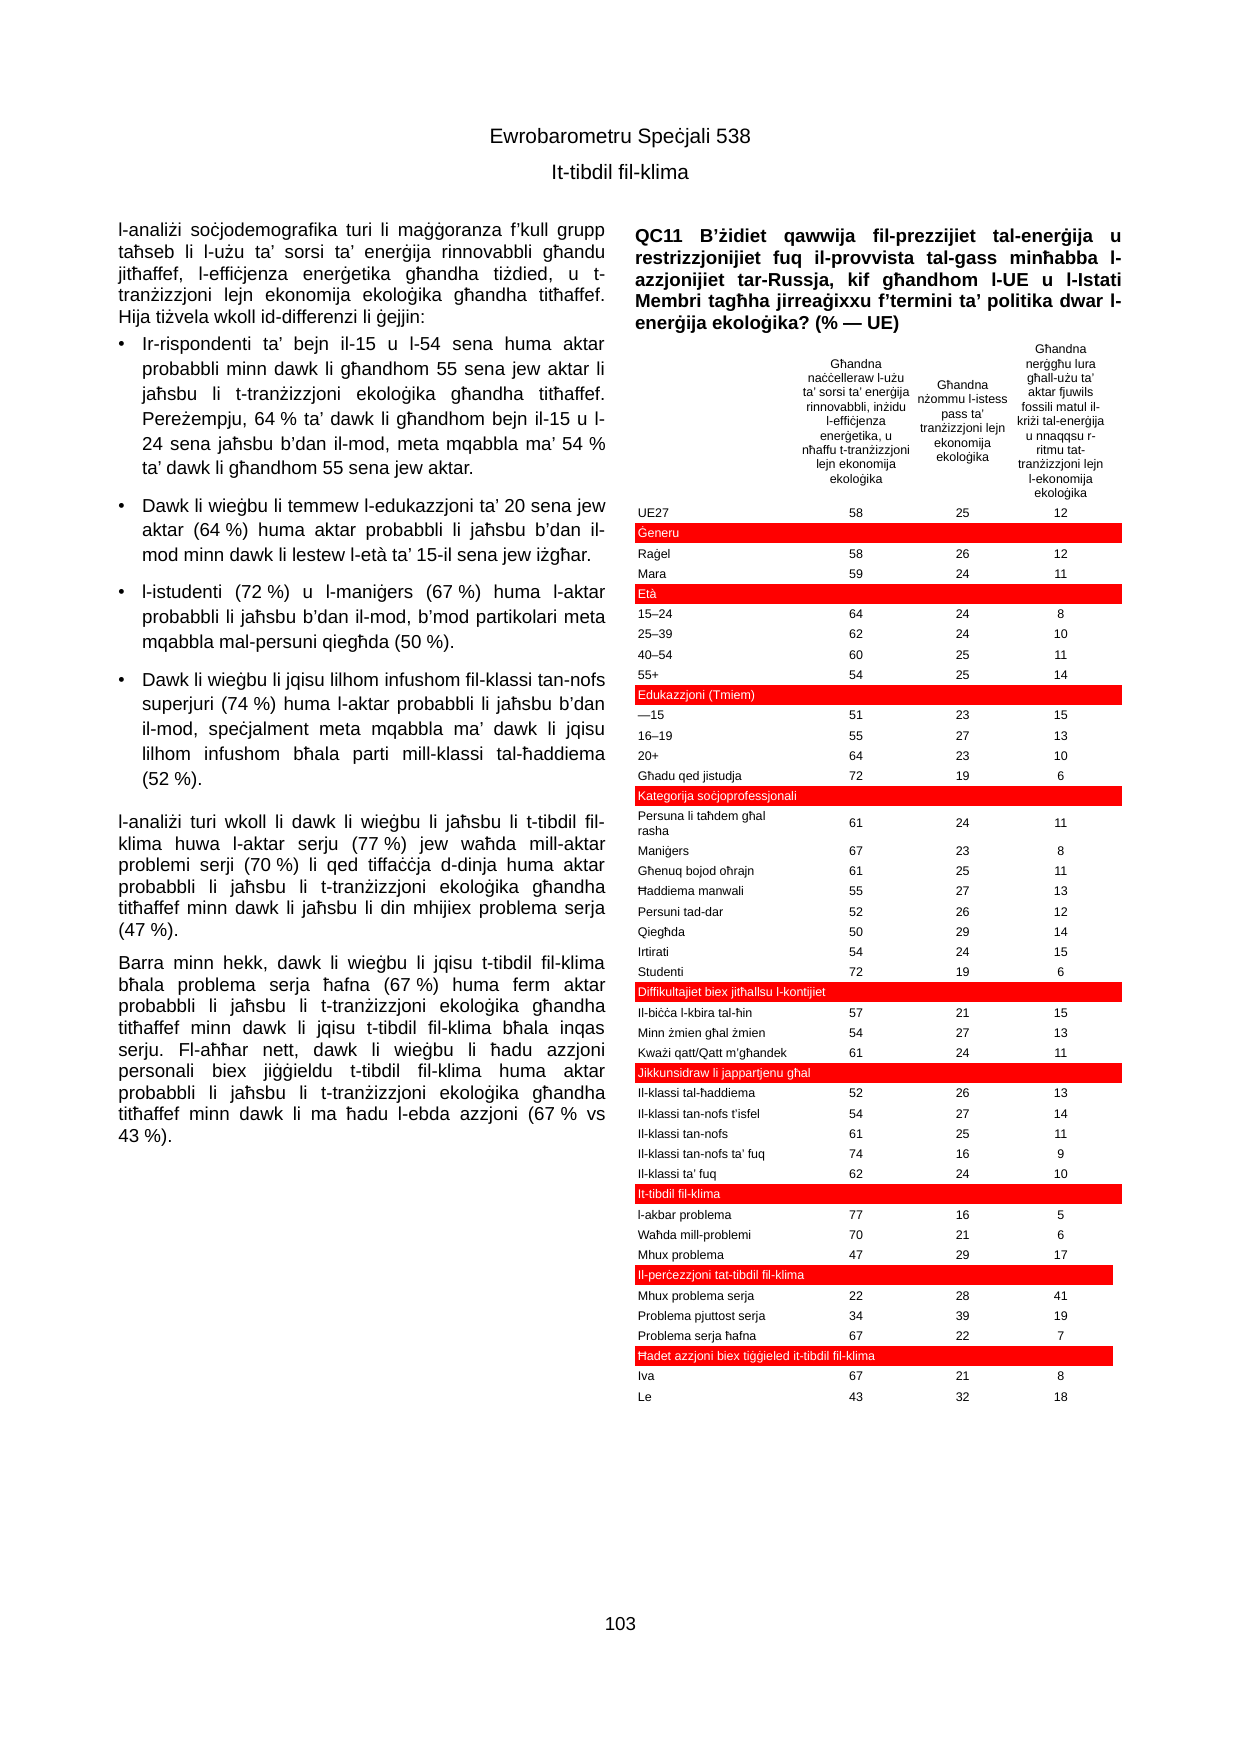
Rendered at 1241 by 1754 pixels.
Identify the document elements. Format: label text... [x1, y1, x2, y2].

table_header Għandna nżommu l-istess pass ta’ tranżizzjoni lejn ekonomija ekoloġika [913, 339, 1011, 503]
table_cell 32 [913, 1386, 1011, 1406]
table_cell Qiegħda [635, 921, 798, 942]
table_cell 10 [1011, 624, 1109, 644]
table_cell 64 [799, 604, 913, 624]
table_cell 14 [1011, 1103, 1109, 1123]
table_cell Persuna li taħdem għal rasha [635, 806, 798, 841]
table_cell 18 [1011, 1386, 1109, 1406]
table_cell 13 [1011, 1023, 1109, 1043]
table_cell 13 [1011, 1083, 1109, 1103]
table_cell 59 [799, 564, 913, 584]
table_cell 11 [1011, 1124, 1109, 1144]
table_cell [1110, 901, 1122, 921]
table_cell 11 [1011, 806, 1109, 841]
table_cell Diffikultajiet biex jitħallsu l-kontijiet [635, 982, 1122, 1002]
table_cell UE27 [635, 503, 798, 523]
table_cell [1110, 564, 1122, 584]
table_cell 55 [799, 881, 913, 901]
table_cell 24 [913, 942, 1011, 962]
table_cell 40–54 [635, 644, 798, 664]
table_cell [1110, 1386, 1122, 1406]
table_cell [1110, 1164, 1122, 1184]
table_cell Studenti [635, 962, 798, 982]
table_cell 61 [799, 1043, 913, 1063]
table_cell Il-klassi tan-nofs ta’ fuq [635, 1144, 798, 1164]
table_cell 22 [799, 1285, 913, 1305]
table_cell Mara [635, 564, 798, 584]
table_cell 8 [1011, 841, 1109, 861]
table_cell 67 [799, 841, 913, 861]
table_cell 10 [1011, 1164, 1109, 1184]
table_cell 55+ [635, 665, 798, 685]
table_cell 55 [799, 725, 913, 745]
table_cell 77 [799, 1204, 913, 1224]
table_cell [1110, 766, 1122, 786]
table_header [635, 339, 798, 503]
table_cell 13 [1011, 881, 1109, 901]
table_cell [1110, 921, 1122, 942]
list Dawk li wieġbu li temmew l-edukazzjoni ta’ 20 sena jew aktar (64 %) huma aktar probabbli li jaħsbu b’dan il-mod minn dawk li lestew l-età ta’ 15-il sena jew iżgħar. [118, 494, 605, 566]
table_cell 29 [913, 921, 1011, 942]
list Ir-rispondenti ta’ bejn il-15 u l-54 sena huma aktar probabbli minn dawk li għandhom 55 sena jew aktar li jaħsbu li t-tranżizzjoni ekoloġika għandha titħaffef. Pereżempju, 64 % ta’ dawk li għandhom bejn il-15 u l-24 sena jaħsbu b’dan il-mod, meta mqabbla ma’ 54 % ta’ dawk li għandhom 55 sena jew aktar. [118, 333, 605, 479]
table_cell Età [635, 584, 1122, 604]
table_cell Għadu qed jistudja [635, 766, 798, 786]
table_cell 54 [799, 942, 913, 962]
table_cell Problema pjuttost serja [635, 1305, 798, 1326]
list Dawk li wieġbu li jqisu lilhom infushom fil-klassi tan-nofs superjuri (74 %) huma l-aktar probabbli li jaħsbu b’dan il-mod, speċjalment meta mqabbla ma’ dawk li jqisu lilhom infushom bħala parti mill-klassi tal-ħaddiema (52 %). [118, 668, 605, 789]
table_cell Mhux problema [635, 1245, 798, 1265]
table_cell [1110, 1245, 1122, 1265]
table_cell 67 [799, 1366, 913, 1386]
table_cell 25–39 [635, 624, 798, 644]
table_cell [1110, 745, 1122, 766]
table_cell 17 [1011, 1245, 1109, 1265]
table_cell [1110, 1103, 1122, 1123]
table_cell 9 [1011, 1144, 1109, 1164]
table_cell Edukazzjoni (Tmiem) [635, 685, 1122, 705]
table_cell 14 [1011, 921, 1109, 942]
table_cell 57 [799, 1002, 913, 1022]
table_cell Minn żmien għal żmien [635, 1023, 798, 1043]
table_cell Iva [635, 1366, 798, 1386]
table_cell 72 [799, 766, 913, 786]
table_cell [1110, 806, 1122, 841]
table_cell [1110, 665, 1122, 685]
table_cell Il-klassi tan-nofs t’isfel [635, 1103, 798, 1123]
table_cell Maniġers [635, 841, 798, 861]
table_cell 23 [913, 705, 1011, 725]
table_cell 29 [913, 1245, 1011, 1265]
table_cell 25 [913, 503, 1011, 523]
table_cell 15 [1011, 705, 1109, 725]
table_cell [1110, 841, 1122, 861]
table_cell [1110, 1285, 1122, 1305]
table_cell 11 [1011, 644, 1109, 664]
table_cell Irtirati [635, 942, 798, 962]
table_cell [1110, 1305, 1122, 1326]
table_cell [1110, 942, 1122, 962]
table_cell Il-perċezzjoni tat-tibdil fil-klima [635, 1265, 1113, 1285]
text Barra minn hekk, dawk li wieġbu li jqisu t-tibdil fil-klima bħala problema serja ħafna (67 %) huma ferm aktar probabbli li jaħsbu li t-tranżizzjoni ekoloġika għandha titħaffef minn dawk li jqisu t-tibdil fil-klima bħala inqas serju. Fl-aħħar nett, dawk li wieġbu li ħadu azzjoni personali biex jiġġieldu t-tibdil fil-klima huma aktar probabbli li jaħsbu li t-tranżizzjoni ekoloġika għandha titħaffef minn dawk li ma ħadu l-ebda azzjoni (67 % vs 43 %). [118, 952, 605, 1146]
table_cell 26 [913, 901, 1011, 921]
table_cell 21 [913, 1225, 1011, 1245]
table_cell [1110, 1002, 1122, 1022]
table_cell [1110, 725, 1122, 745]
table_cell 11 [1011, 1043, 1109, 1063]
list l-istudenti (72 %) u l-maniġers (67 %) huma l-aktar probabbli li jaħsbu b’dan il-mod, b’mod partikolari meta mqabbla mal-persuni qiegħda (50 %). [118, 581, 605, 653]
table_cell 23 [913, 841, 1011, 861]
table_cell 51 [799, 705, 913, 725]
table_cell [1110, 1366, 1122, 1386]
table_cell 12 [1011, 503, 1109, 523]
table_cell Persuni tad-dar [635, 901, 798, 921]
table_cell 19 [913, 766, 1011, 786]
table_cell 16 [913, 1204, 1011, 1224]
table_cell [1110, 1326, 1122, 1346]
text l-analiżi soċjodemografika turi li maġġoranza f’kull grupp taħseb li l-użu ta’ sorsi ta’ enerġija rinnovabbli għandu jitħaffef, l-effiċjenza enerġetika għandha tiżdied, u t-tranżizzjoni lejn ekonomija ekoloġika għandha titħaffef. Hija tiżvela wkoll id-differenzi li ġejjin: [118, 219, 605, 327]
table_cell 6 [1011, 1225, 1109, 1245]
table_cell 6 [1011, 962, 1109, 982]
table_cell Mhux problema serja [635, 1285, 798, 1305]
table_cell 11 [1011, 564, 1109, 584]
table_cell 12 [1011, 543, 1109, 563]
table_cell [1113, 1265, 1122, 1285]
table_cell Il-klassi ta’ fuq [635, 1164, 798, 1184]
table_cell It-tibdil fil-klima [635, 1184, 1122, 1204]
table_header [1110, 339, 1122, 503]
table_cell 61 [799, 806, 913, 841]
table_cell 62 [799, 1164, 913, 1184]
table_cell 15–24 [635, 604, 798, 624]
table_cell 25 [913, 644, 1011, 664]
table_cell 7 [1011, 1326, 1109, 1346]
table_cell 34 [799, 1305, 913, 1326]
table_cell [1110, 861, 1122, 881]
table_cell 15 [1011, 942, 1109, 962]
table_cell 22 [913, 1326, 1011, 1346]
table_cell Problema serja ħafna [635, 1326, 798, 1346]
table_cell 47 [799, 1245, 913, 1265]
table_cell Għenuq bojod oħrajn [635, 861, 798, 881]
table_cell 19 [1011, 1305, 1109, 1326]
table_cell 24 [913, 604, 1011, 624]
table_cell 62 [799, 624, 913, 644]
table_cell Ħadet azzjoni biex tiġġieled it-tibdil fil-klima [635, 1346, 1113, 1366]
table_cell 12 [1011, 901, 1109, 921]
table_cell 20+ [635, 745, 798, 766]
table_cell 41 [1011, 1285, 1109, 1305]
table_cell Jikkunsidraw li jappartjenu għal [635, 1063, 1122, 1083]
table_cell 74 [799, 1144, 913, 1164]
table_cell 70 [799, 1225, 913, 1245]
table_cell 50 [799, 921, 913, 942]
table_cell 25 [913, 861, 1011, 881]
table_cell 28 [913, 1285, 1011, 1305]
table_cell [1110, 1124, 1122, 1144]
table_cell 58 [799, 503, 913, 523]
table_cell 61 [799, 861, 913, 881]
table_cell 11 [1011, 861, 1109, 881]
table_cell [1110, 503, 1122, 523]
table_cell 25 [913, 1124, 1011, 1144]
table_cell Il-klassi tan-nofs [635, 1124, 798, 1144]
table_cell 16–19 [635, 725, 798, 745]
table_cell [1110, 543, 1122, 563]
table_cell 43 [799, 1386, 913, 1406]
table_cell [1110, 1144, 1122, 1164]
table_cell [1110, 604, 1122, 624]
table_header Għandna nerġgħu lura għall-użu ta’ aktar fjuwils fossili matul il-kriżi tal-enerġija u nnaqqsu r-ritmu tat-tranżizzjoni lejn l-ekonomija ekoloġika [1011, 339, 1109, 503]
table_cell [1113, 1346, 1122, 1366]
table_cell [1110, 1043, 1122, 1063]
table_cell Il-biċċa l-kbira tal-ħin [635, 1002, 798, 1022]
table_cell Ħaddiema manwali [635, 881, 798, 901]
table_cell Il-klassi tal-ħaddiema [635, 1083, 798, 1103]
table_cell 64 [799, 745, 913, 766]
table_cell 6 [1011, 766, 1109, 786]
table_cell Raġel [635, 543, 798, 563]
table_cell 5 [1011, 1204, 1109, 1224]
table_cell 72 [799, 962, 913, 982]
table_cell Kategorija soċjoprofessjonali [635, 786, 1122, 806]
table_cell Le [635, 1386, 798, 1406]
table_cell 21 [913, 1366, 1011, 1386]
table_cell 27 [913, 1103, 1011, 1123]
table_cell 16 [913, 1144, 1011, 1164]
table_cell 13 [1011, 725, 1109, 745]
text l-analiżi turi wkoll li dawk li wieġbu li jaħsbu li t-tibdil fil-klima huwa l-aktar serju (77 %) jew waħda mill-aktar problemi serji (70 %) li qed tiffaċċja d-dinja huma aktar probabbli li jaħsbu li t-tranżizzjoni ekoloġika għandha titħaffef minn dawk li jaħsbu li din mhijiex problema serja (47 %). [118, 811, 605, 940]
table_cell 52 [799, 901, 913, 921]
table_cell 61 [799, 1124, 913, 1144]
table_cell 54 [799, 1023, 913, 1043]
table_cell 10 [1011, 745, 1109, 766]
table_cell 54 [799, 1103, 913, 1123]
table_cell 21 [913, 1002, 1011, 1022]
table_cell 27 [913, 725, 1011, 745]
table_cell [1110, 1023, 1122, 1043]
table_cell [1110, 881, 1122, 901]
table_cell [1110, 962, 1122, 982]
table_cell 26 [913, 1083, 1011, 1103]
table_cell 52 [799, 1083, 913, 1103]
table_cell 15 [1011, 1002, 1109, 1022]
table_cell [1110, 1083, 1122, 1103]
table_cell 60 [799, 644, 913, 664]
table_cell 24 [913, 1164, 1011, 1184]
table_cell Ġeneru [635, 523, 1122, 543]
table_cell 8 [1011, 604, 1109, 624]
table_cell [1110, 1204, 1122, 1224]
table_cell 8 [1011, 1366, 1109, 1386]
table_cell —15 [635, 705, 798, 725]
table_cell 24 [913, 806, 1011, 841]
table_cell 67 [799, 1326, 913, 1346]
table_cell 39 [913, 1305, 1011, 1326]
table_cell 27 [913, 881, 1011, 901]
table_cell [1110, 1225, 1122, 1245]
table_cell 23 [913, 745, 1011, 766]
table_cell 26 [913, 543, 1011, 563]
table_cell [1110, 644, 1122, 664]
table_header Għandna naċċelleraw l-użu ta’ sorsi ta’ enerġija rinnovabbli, inżidu l-effiċjenza enerġetika, u nħaffu t-tranżizzjoni lejn ekonomija ekoloġika [799, 339, 913, 503]
table_cell 24 [913, 624, 1011, 644]
table_cell 19 [913, 962, 1011, 982]
table_cell Waħda mill-problemi [635, 1225, 798, 1245]
table_cell 54 [799, 665, 913, 685]
table_cell 24 [913, 564, 1011, 584]
table_cell Kważi qatt/Qatt m’għandek [635, 1043, 798, 1063]
table_cell [1110, 624, 1122, 644]
table_cell 14 [1011, 665, 1109, 685]
table_cell l-akbar problema [635, 1204, 798, 1224]
table_cell 27 [913, 1023, 1011, 1043]
table_cell [1110, 705, 1122, 725]
text QC11 B’żidiet qawwija fil-prezzijiet tal-enerġija u restrizzjonijiet fuq il-provvista tal-gass minħabba l-azzjonijiet tar-Russja, kif għandhom l-UE u l-Istati Membri tagħha jirreaġixxu f’termini ta’ politika dwar l-enerġija ekoloġika? (% — UE) [635, 225, 1122, 333]
table_cell 24 [913, 1043, 1011, 1063]
table_cell 58 [799, 543, 913, 563]
table_cell 25 [913, 665, 1011, 685]
